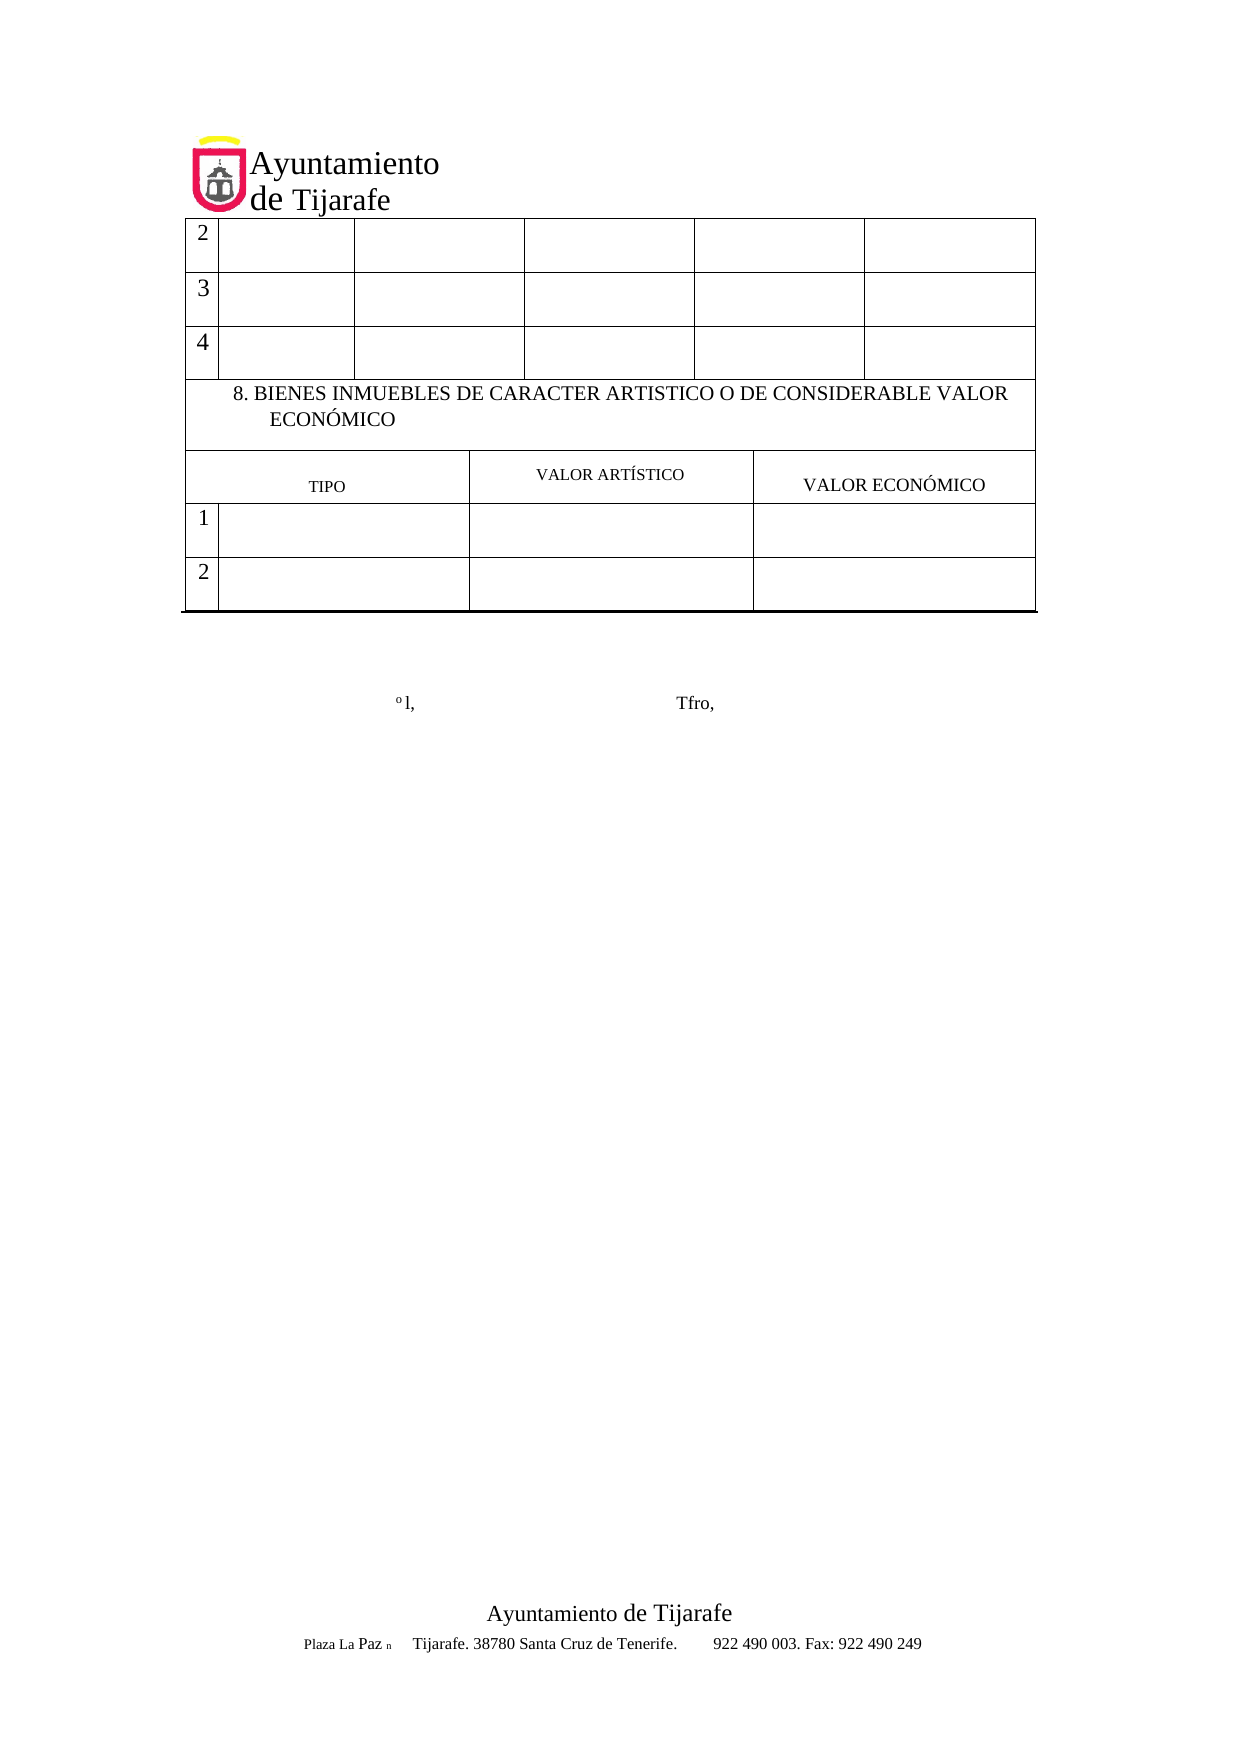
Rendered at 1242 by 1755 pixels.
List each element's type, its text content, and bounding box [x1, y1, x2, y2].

table_cell [865, 327, 1035, 379]
table_cell 2 [186, 558, 218, 610]
table_cell [754, 504, 1035, 557]
text o l, Tfro, [181, 692, 1036, 713]
table_cell [355, 219, 524, 272]
table_cell VALOR ECONÓMICO [754, 451, 1035, 503]
table_cell 3 [186, 273, 218, 326]
table_cell [525, 219, 694, 272]
table_cell [470, 558, 753, 610]
table_cell 8. BIENES INMUEBLES DE CARACTER ARTISTICO O DE CONSIDERABLE VALOR ECONÓMICO [186, 380, 1035, 450]
table_cell [695, 219, 864, 272]
table_cell [470, 504, 753, 557]
table_cell [219, 558, 469, 610]
table_cell 2 [186, 219, 218, 272]
table_cell [525, 273, 694, 326]
table_cell [219, 219, 354, 272]
table_cell TIPO [186, 451, 469, 503]
table_cell [219, 327, 354, 379]
table_cell [355, 273, 524, 326]
table_cell [219, 504, 469, 557]
table_cell [355, 327, 524, 379]
table_cell VALOR ARTÍSTICO [470, 451, 753, 503]
table_cell [865, 219, 1035, 272]
table_cell [754, 558, 1035, 610]
table_cell [865, 273, 1035, 326]
table_cell [525, 327, 694, 379]
table_cell [219, 273, 354, 326]
table_cell 1 [186, 504, 218, 557]
table_cell [695, 327, 864, 379]
table_cell 4 [186, 327, 218, 379]
table_cell [695, 273, 864, 326]
